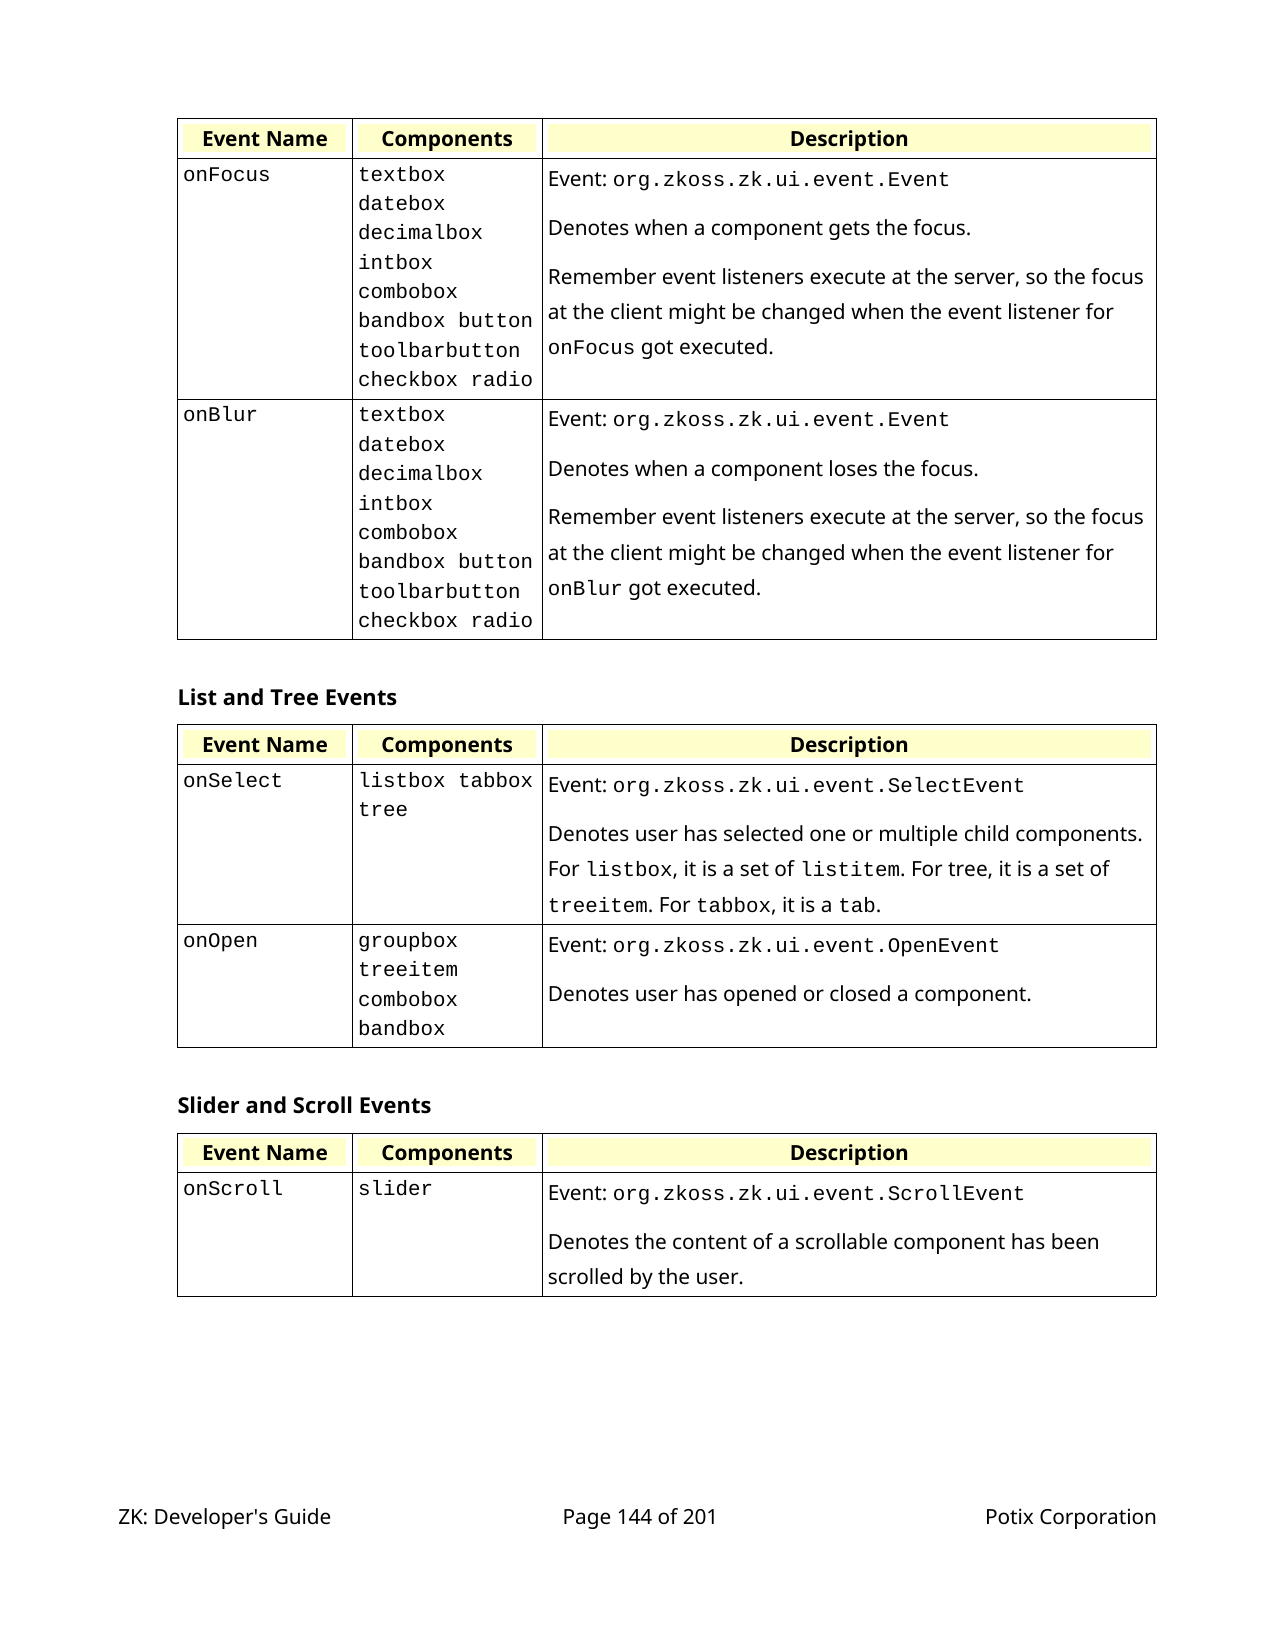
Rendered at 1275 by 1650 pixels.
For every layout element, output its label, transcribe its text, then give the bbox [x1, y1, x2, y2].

table_header Components [353, 1134, 542, 1172]
table_cell Event: org.zkoss.zk.ui.event.SelectEvent Denotes user has selected one or multiple child components. For listbox, it is a set of listitem. For tree, it is a set of treeitem. For tabbox, it is a tab. [543, 765, 1156, 924]
table_cell textbox datebox decimalbox intbox combobox bandbox button toolbarbutton checkbox radio [353, 400, 542, 639]
table_header Description [543, 1134, 1156, 1172]
table_header Description [543, 119, 1156, 158]
table_cell onBlur [178, 400, 352, 639]
table_cell onSelect [178, 765, 352, 924]
table_cell onOpen [178, 925, 352, 1047]
table_cell textbox datebox decimalbox intbox combobox bandbox button toolbarbutton checkbox radio [353, 159, 542, 399]
table_cell groupbox treeitem combobox bandbox [353, 925, 542, 1047]
table_cell Event: org.zkoss.zk.ui.event.Event Denotes when a component gets the focus. Remember event listeners execute at the server, so the focus at the client might be changed when the event listener for onFocus got executed. [543, 159, 1156, 399]
subtitle List and Tree Events [177, 682, 1157, 712]
subtitle Slider and Scroll Events [177, 1090, 1157, 1120]
table_cell onFocus [178, 159, 352, 399]
table_cell Event: org.zkoss.zk.ui.event.Event Denotes when a component loses the focus. Remember event listeners execute at the server, so the focus at the client might be changed when the event listener for onBlur got executed. [543, 400, 1156, 639]
table_header Event Name [178, 1134, 352, 1172]
table_cell Event: org.zkoss.zk.ui.event.ScrollEvent Denotes the content of a scrollable component has been scrolled by the user. [543, 1173, 1156, 1296]
table_header Description [543, 725, 1156, 764]
table_header Event Name [178, 119, 352, 158]
table_cell listbox tabbox tree [353, 765, 542, 924]
table_cell Event: org.zkoss.zk.ui.event.OpenEvent Denotes user has opened or closed a component. [543, 925, 1156, 1047]
table_cell slider [353, 1173, 542, 1296]
table_header Components [353, 119, 542, 158]
table_cell onScroll [178, 1173, 352, 1296]
table_header Event Name [178, 725, 352, 764]
table_header Components [353, 725, 542, 764]
